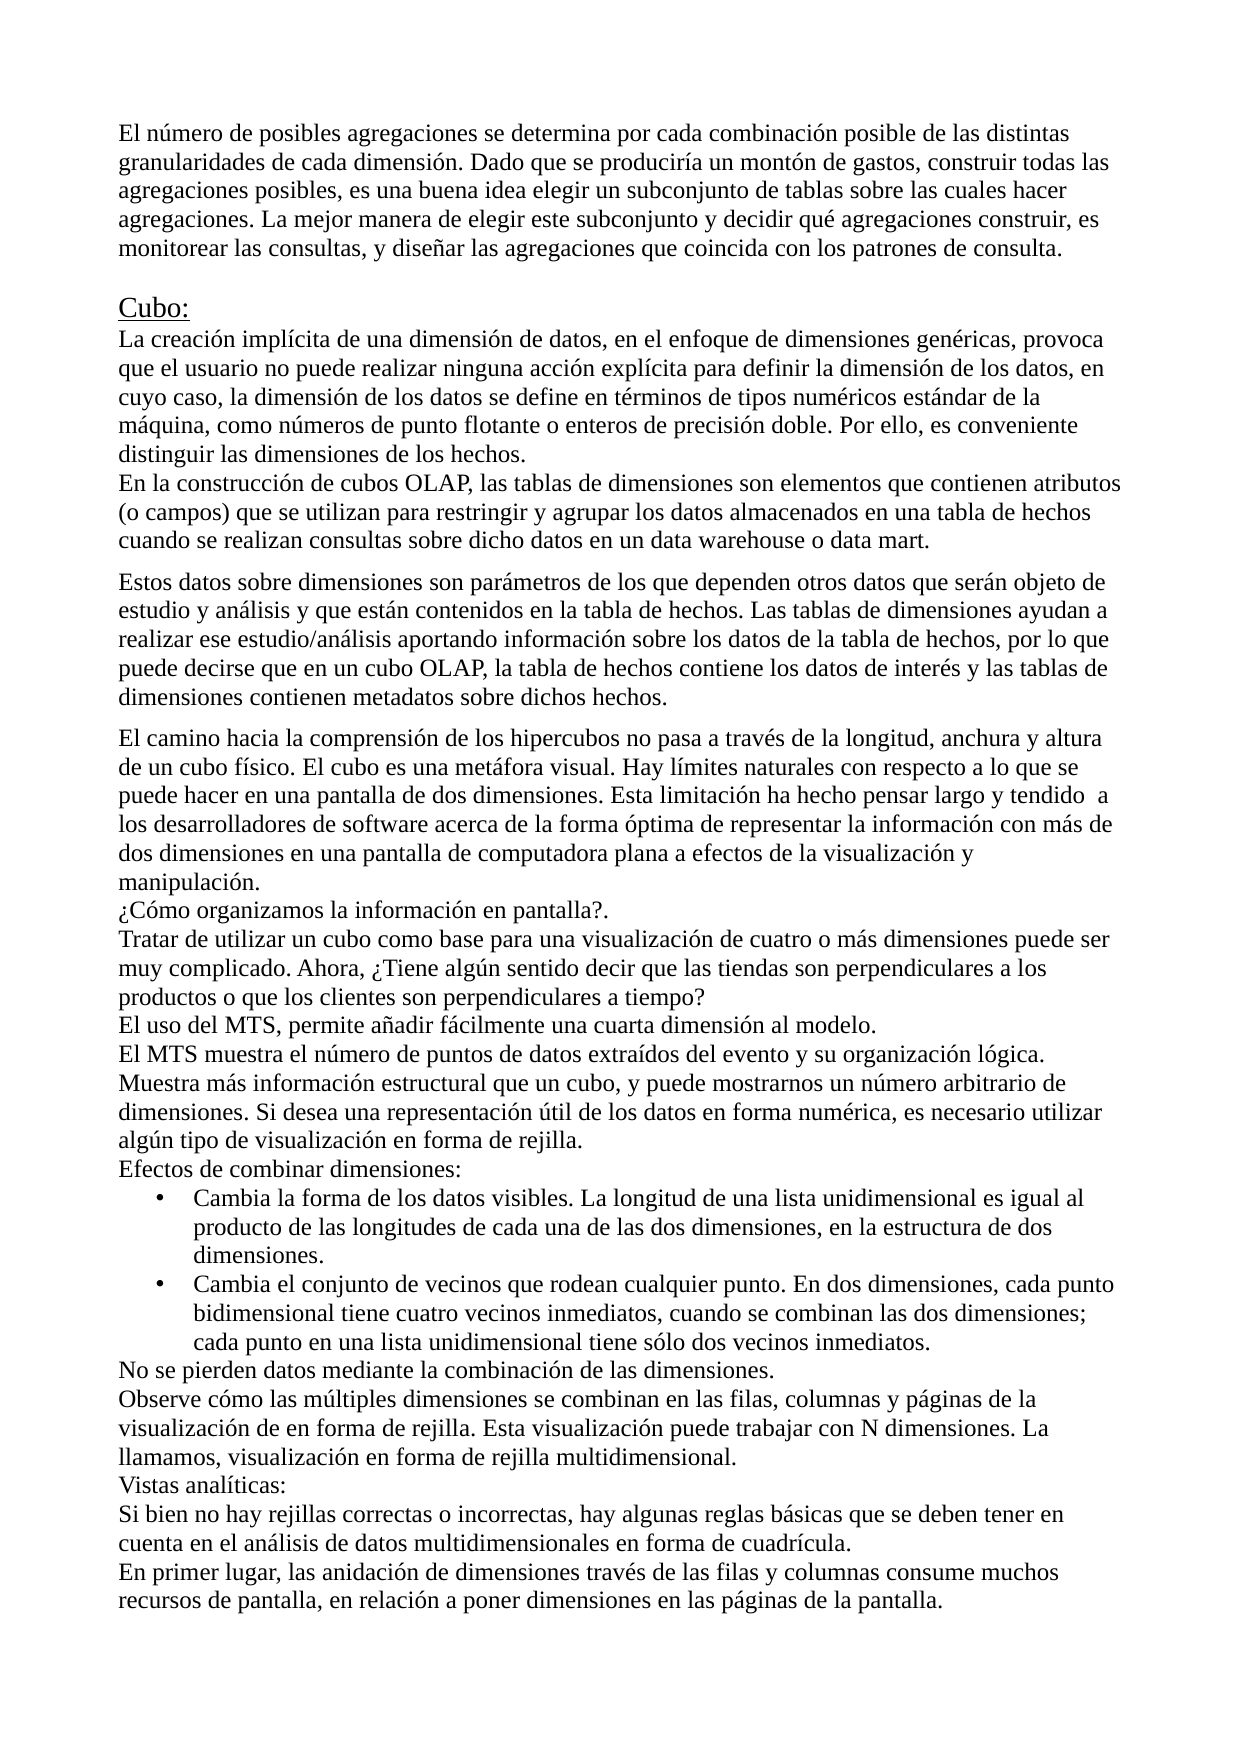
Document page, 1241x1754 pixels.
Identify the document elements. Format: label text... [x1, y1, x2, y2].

text Tratar de utilizar un cubo como base para una visualización de cuatro o más dimensiones puede ser muy complicado. Ahora, ¿Tiene algún sentido decir que las tiendas son perpendiculares a los productos o que los clientes son perpendiculares a tiempo? [118, 924, 1122, 1010]
text En la construcción de cubos OLAP, las tablas de dimensiones son elementos que contienen atributos (o campos) que se utilizan para restringir y agrupar los datos almacenados en una tabla de hechos cuando se realizan consultas sobre dicho datos en un data warehouse o data mart. [118, 468, 1122, 554]
text Muestra más información estructural que un cubo, y puede mostrarnos un número arbitrario de dimensiones. Si desea una representación útil de los datos en forma numérica, es necesario utilizar algún tipo de visualización en forma de rejilla. [118, 1068, 1122, 1154]
text En primer lugar, las anidación de dimensiones través de las filas y columnas consume muchos recursos de pantalla, en relación a poner dimensiones en las páginas de la pantalla. [118, 1557, 1122, 1614]
text Cubo: [118, 291, 1122, 324]
text La creación implícita de una dimensión de datos, en el enfoque de dimensiones genéricas, provoca que el usuario no puede realizar ninguna acción explícita para definir la dimensión de los datos, en cuyo caso, la dimensión de los datos se define en términos de tipos numéricos estándar de la máquina, como números de punto flotante o enteros de precisión doble. Por ello, es conveniente distinguir las dimensiones de los hechos. [118, 324, 1122, 468]
text Vistas analíticas: [118, 1470, 1122, 1499]
text Si bien no hay rejillas correctas o incorrectas, hay algunas reglas básicas que se deben tener en cuenta en el análisis de datos multidimensionales en forma de cuadrícula. [118, 1499, 1122, 1557]
text No se pierden datos mediante la combinación de las dimensiones. [118, 1355, 1122, 1384]
text Estos datos sobre dimensiones son parámetros de los que dependen otros datos que serán objeto de estudio y análisis y que están contenidos en la tabla de hechos. Las tablas de dimensiones ayudan a realizar ese estudio/análisis aportando información sobre los datos de la tabla de hechos, por lo que puede decirse que en un cubo OLAP, la tabla de hechos contiene los datos de interés y las tablas de dimensiones contienen metadatos sobre dichos hechos. [118, 567, 1122, 710]
text El camino hacia la comprensión de los hipercubos no pasa a través de la longitud, anchura y altura de un cubo físico. El cubo es una metáfora visual. Hay límites naturales con respecto a lo que se puede hacer en una pantalla de dos dimensiones. Esta limitación ha hecho pensar largo y tendido a los desarrolladores de software acerca de la forma óptima de representar la información con más de dos dimensiones en una pantalla de computadora plana a efectos de la visualización y manipulación. [118, 723, 1122, 895]
text El número de posibles agregaciones se determina por cada combinación posible de las distintas granularidades de cada dimensión. Dado que se produciría un montón de gastos, construir todas las agregaciones posibles, es una buena idea elegir un subconjunto de tablas sobre las cuales hacer agregaciones. La mejor manera de elegir este subconjunto y decidir qué agregaciones construir, es monitorear las consultas, y diseñar las agregaciones que coincida con los patrones de consulta. [118, 118, 1122, 262]
list Cambia la forma de los datos visibles. La longitud de una lista unidimensional es igual al producto de las longitudes de cada una de las dos dimensiones, en la estructura de dos dimensiones. [156, 1183, 1122, 1269]
text Observe cómo las múltiples dimensiones se combinan en las filas, columnas y páginas de la visualización de en forma de rejilla. Esta visualización puede trabajar con N dimensiones. La llamamos, visualización en forma de rejilla multidimensional. [118, 1384, 1122, 1470]
text ¿Cómo organizamos la información en pantalla?. [118, 895, 1122, 924]
text El MTS muestra el número de puntos de datos extraídos del evento y su organización lógica. [118, 1039, 1122, 1068]
text El uso del MTS, permite añadir fácilmente una cuarta dimensión al modelo. [118, 1010, 1122, 1039]
text Efectos de combinar dimensiones: [118, 1154, 1122, 1183]
list Cambia el conjunto de vecinos que rodean cualquier punto. En dos dimensiones, cada punto bidimensional tiene cuatro vecinos inmediatos, cuando se combinan las dos dimensiones; cada punto en una lista unidimensional tiene sólo dos vecinos inmediatos. [156, 1269, 1122, 1355]
